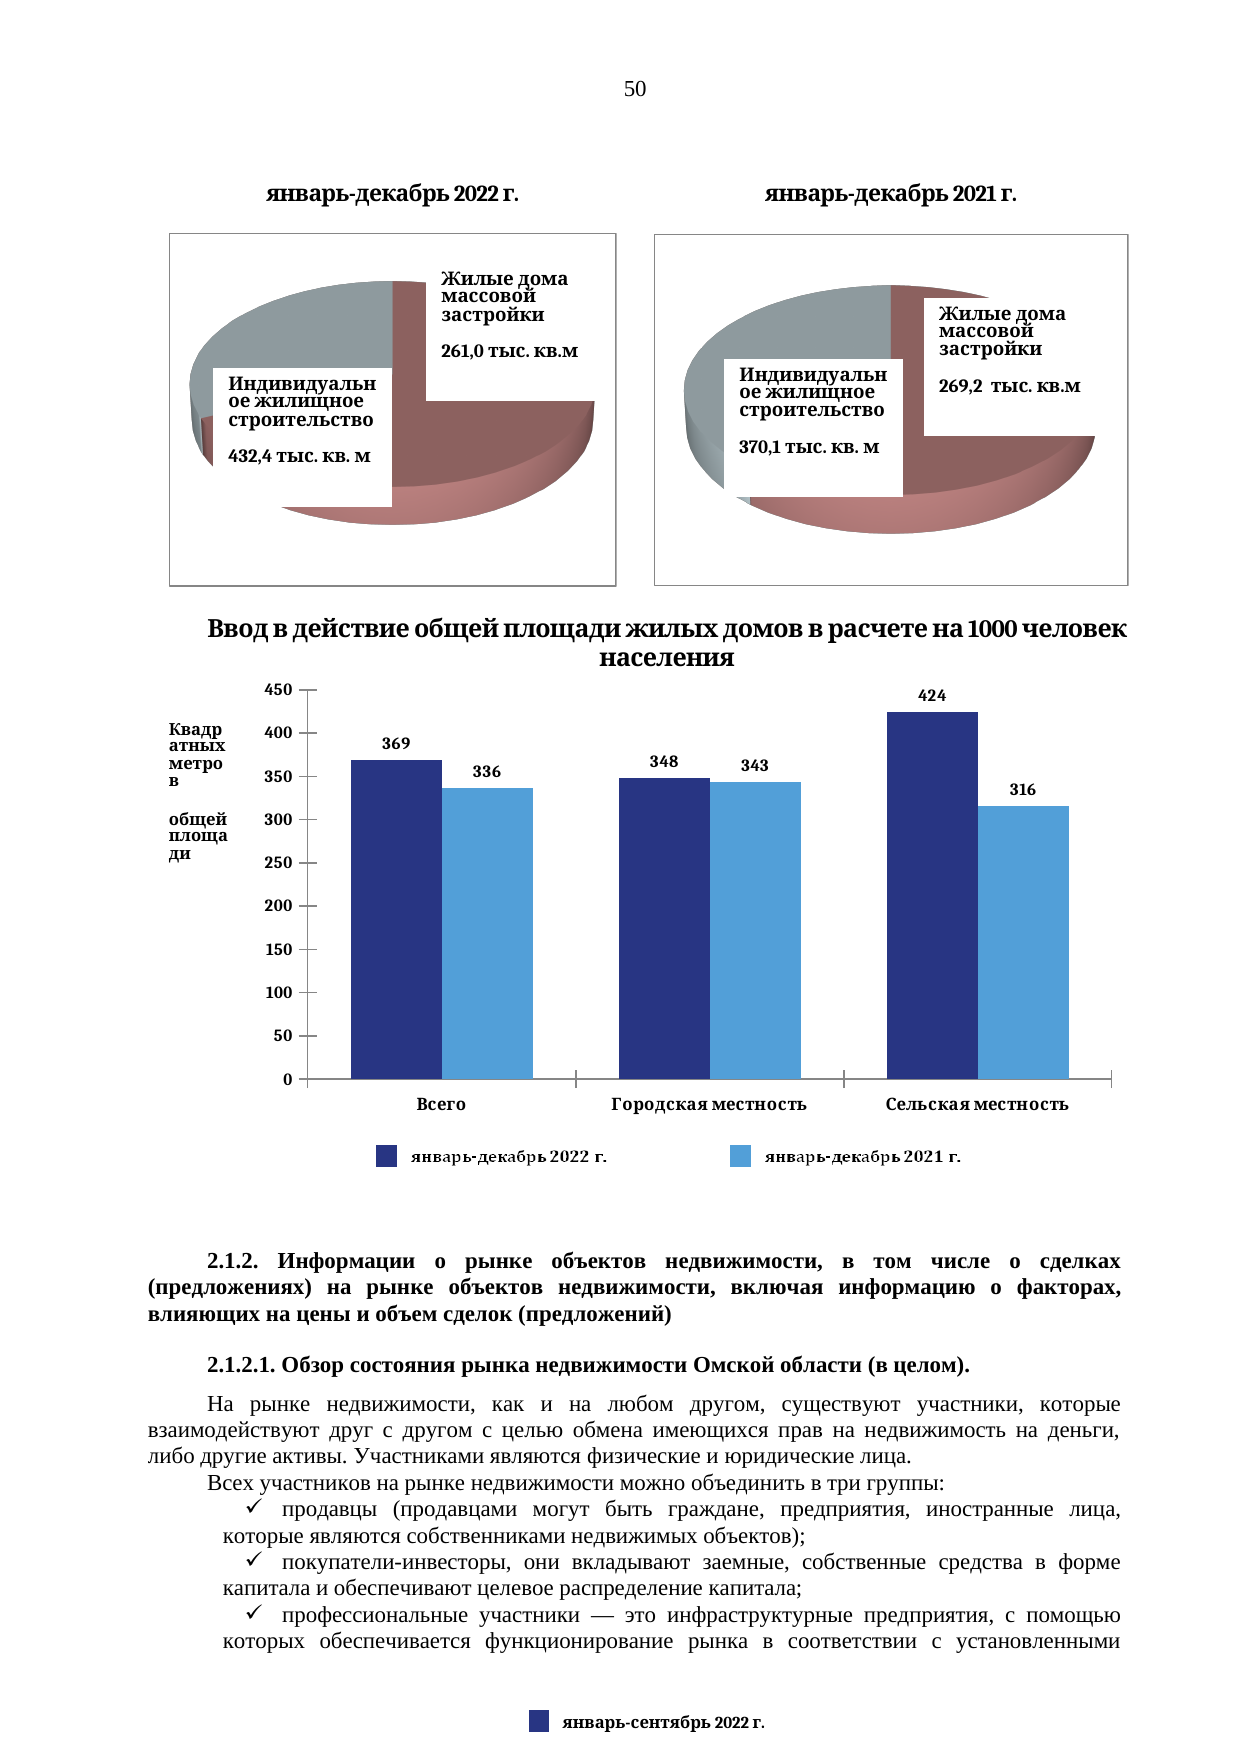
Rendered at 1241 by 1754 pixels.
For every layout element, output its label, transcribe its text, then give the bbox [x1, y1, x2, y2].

table_cell [148, 231, 638, 588]
text Всех участников на рынке недвижимости можно объединить в три группы: [148, 1469, 1122, 1495]
title 2.1.2.1. Обзор состояния рынка недвижимости Омской области (в целом). [148, 1351, 1122, 1377]
table_header Ввод в действие общей площади жилых домов в расчете на 1000 человек населения [148, 615, 1186, 672]
list продавцы (продавцами могут быть граждане, предприятия, иностранные лица, которые являются собственниками недвижимых объектов); [185, 1495, 1122, 1548]
table_cell [148, 673, 1186, 1128]
list покупатели-инвесторы, они вкладывают заемные, собственные средства в форме капитала и обеспечивают целевое распределение капитала; [185, 1548, 1122, 1601]
text На рынке недвижимости, как и на любом другом, существуют участники, которые взаимодействуют друг с другом с целью обмена имеющихся прав на недвижимость на деньги, либо другие активы. Участниками являются физические и юридические лица. [148, 1390, 1122, 1469]
title 2.1.2. Информации о рынке объектов недвижимости, в том числе о сделках (предложениях) на рынке объектов недвижимости, включая информацию о факторах, влияющих на цены и объем сделок (предложений) [148, 1247, 1122, 1326]
list профессиональные участники — это инфраструктурные предприятия, с помощью которых обеспечивается функционирование рынка в соответствии с установленными [185, 1601, 1122, 1653]
table_cell [638, 231, 1144, 588]
table_header январь-декабрь 2021 г. [638, 156, 1144, 231]
table_header январь-декабрь 2022 г. [148, 156, 638, 231]
